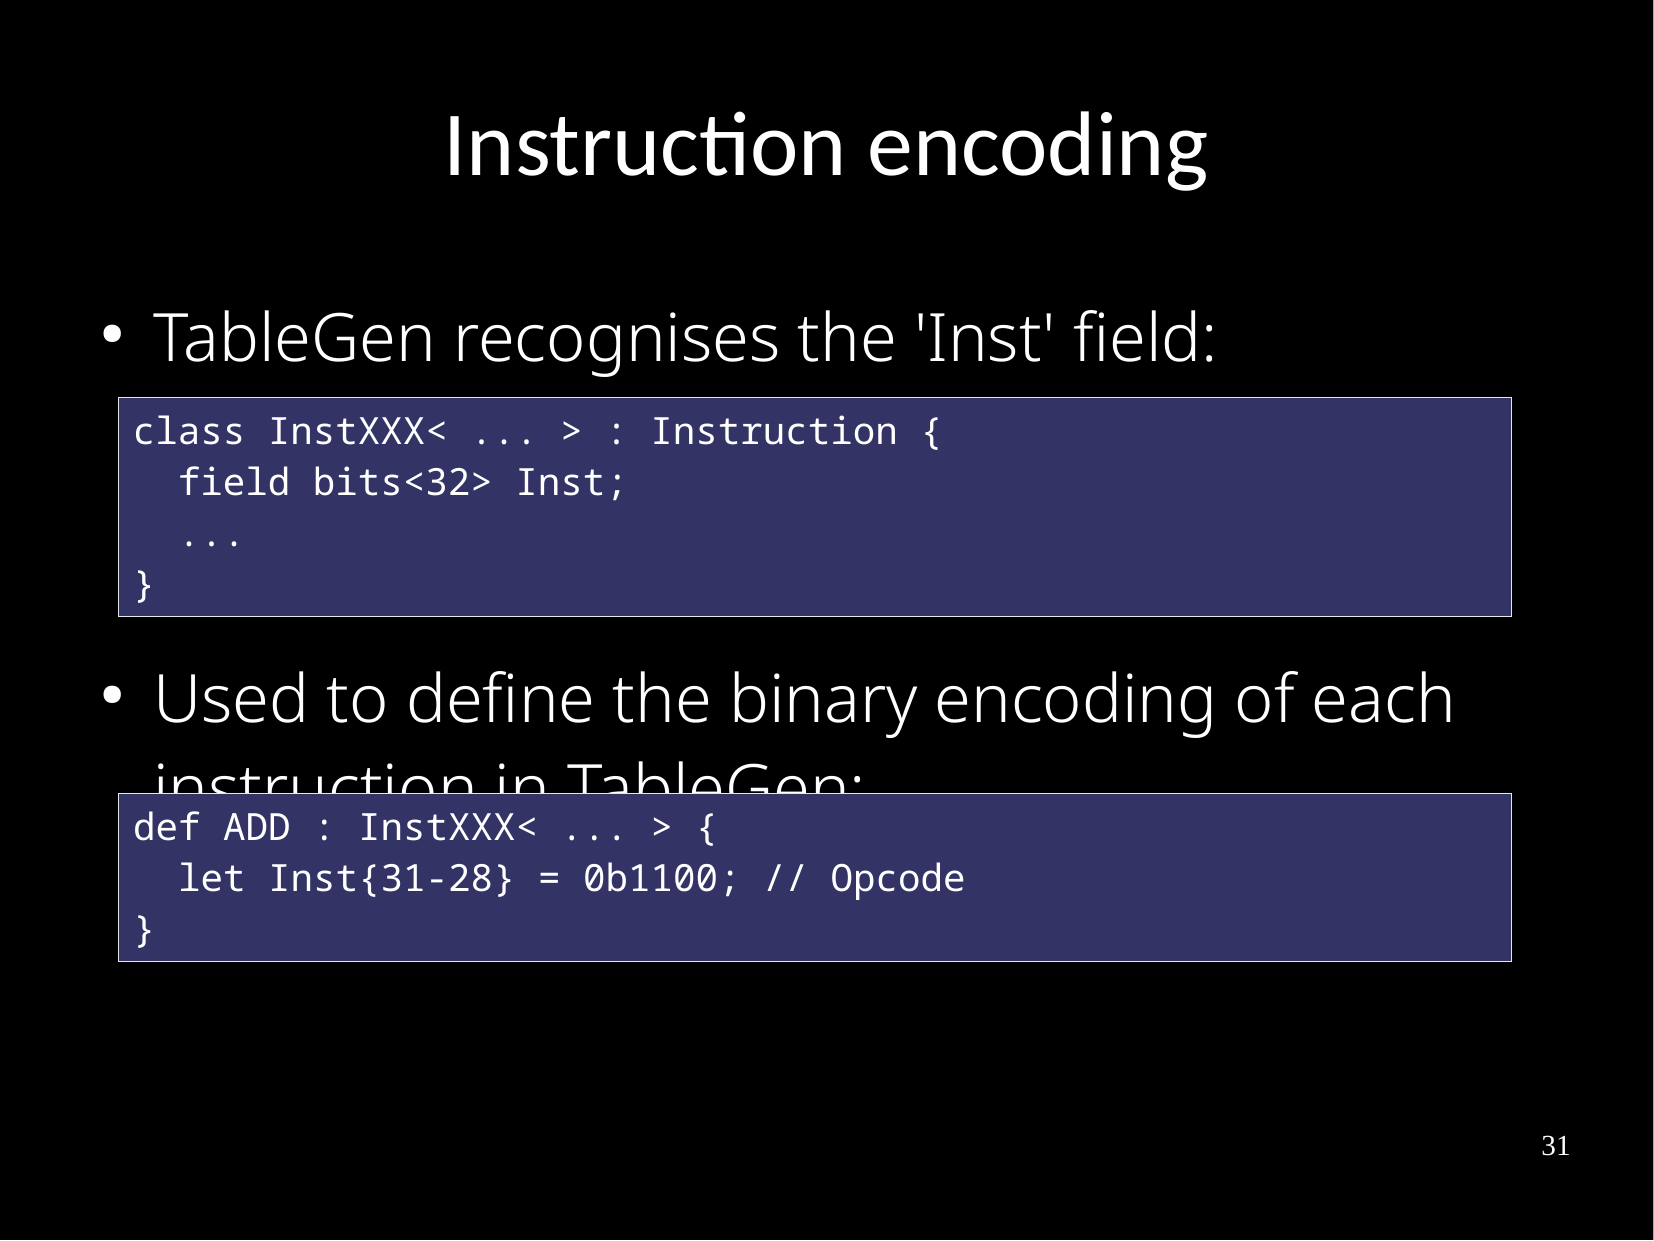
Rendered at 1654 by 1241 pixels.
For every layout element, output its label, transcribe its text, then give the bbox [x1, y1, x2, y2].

title Instruction encoding [82, 49, 1571, 257]
text_box def ADD : InstXXX< ... > { let Inst{31-28} = 0b1100; // Opcode } [118, 793, 1512, 939]
list TableGen recognises the 'Inst' field: Used to define the binary encoding of each instruction in TableGen: [82, 290, 1571, 1010]
text_box class InstXXX< ... > : Instruction { field bits<32> Inst; ... } [118, 397, 1512, 587]
